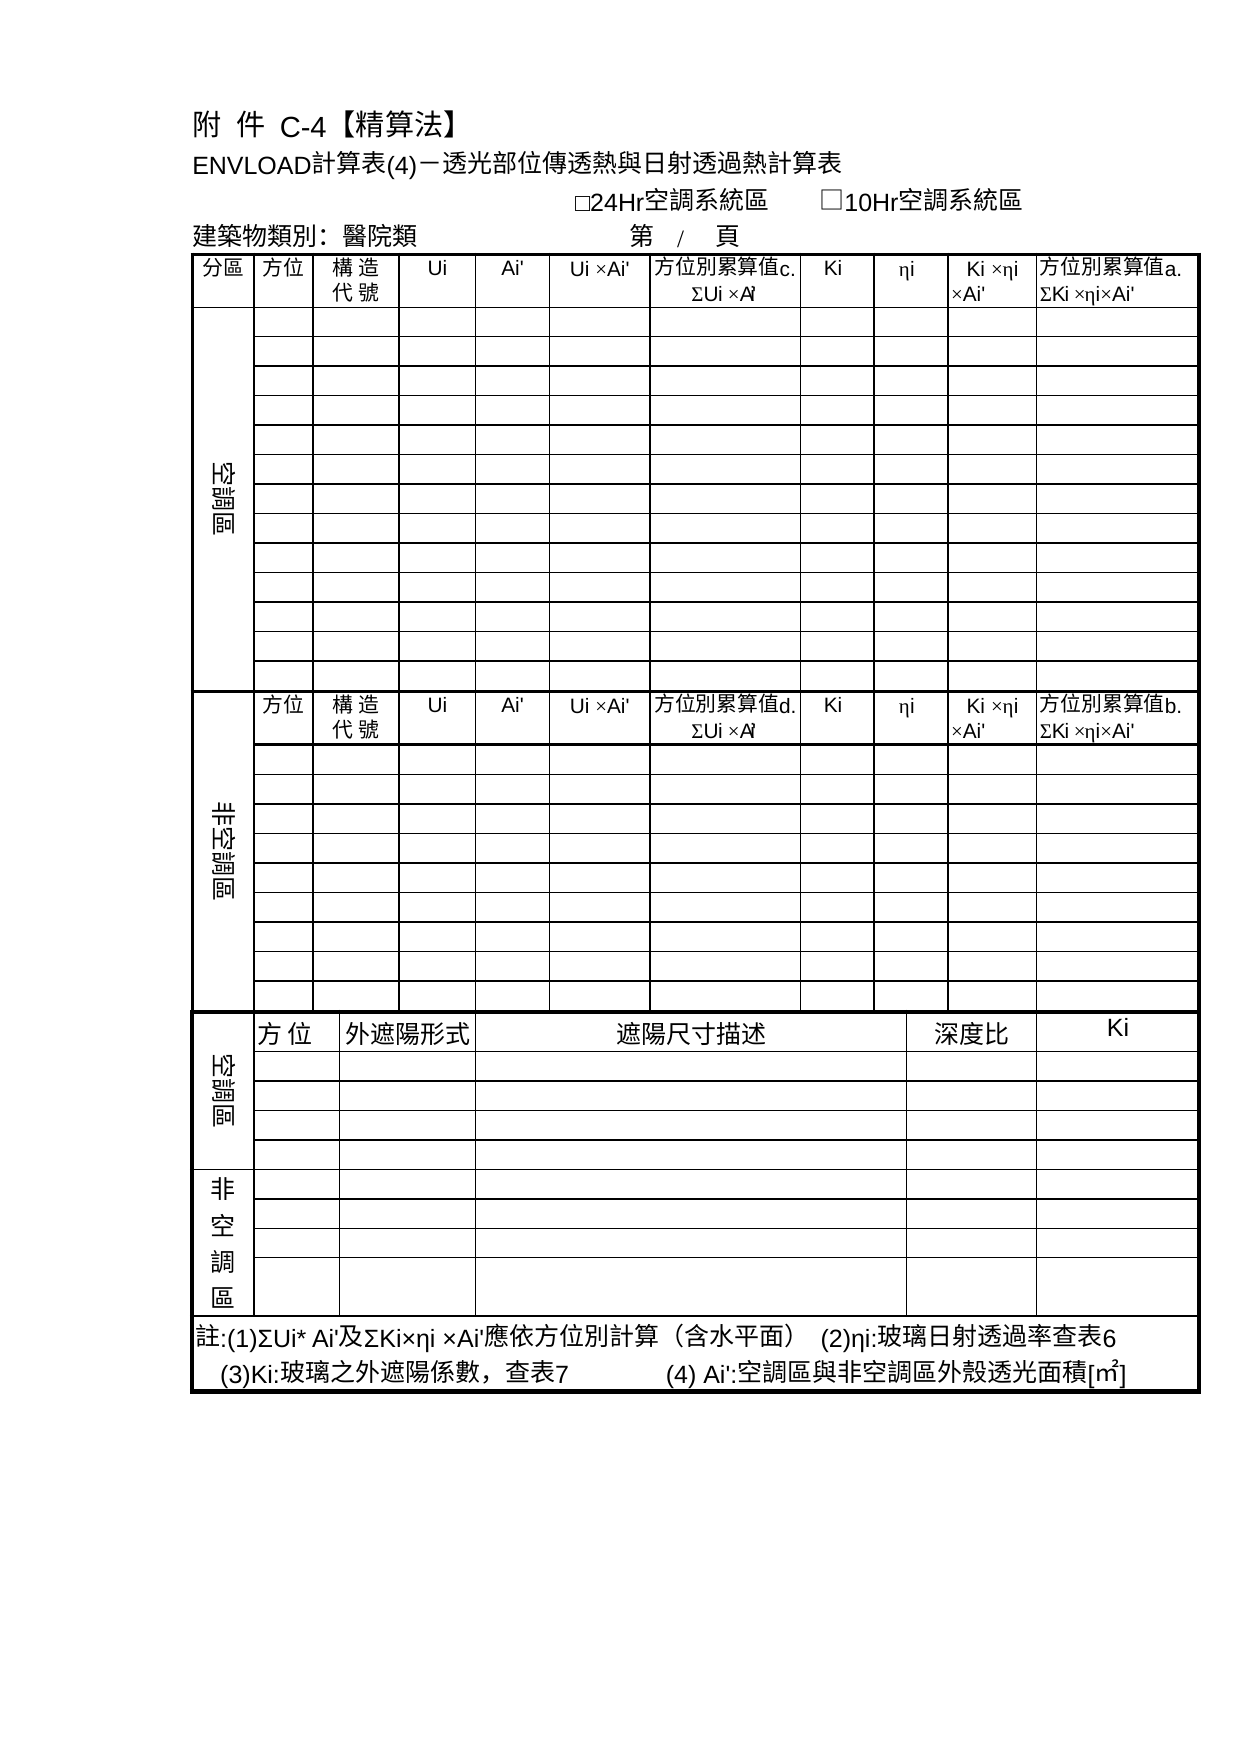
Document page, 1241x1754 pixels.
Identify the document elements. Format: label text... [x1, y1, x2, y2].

table_cell [651, 662, 800, 689]
table_cell [651, 834, 800, 862]
table_cell [314, 805, 398, 833]
table_cell 方位別累算值b. ΣKi ×ηi×Ai' [1037, 693, 1197, 743]
table_cell [875, 923, 947, 951]
table_cell [651, 514, 800, 542]
table_cell [476, 1111, 906, 1139]
table_cell [1037, 805, 1197, 833]
table_cell [400, 337, 475, 365]
table_cell [949, 485, 1036, 513]
table_cell [1037, 893, 1197, 921]
table_cell [400, 573, 475, 601]
table_cell [255, 1200, 339, 1227]
table_cell [651, 308, 800, 336]
table_cell 外遮陽形式 [340, 1014, 475, 1051]
table_cell [875, 485, 947, 513]
table_cell [340, 1082, 475, 1109]
table_cell [400, 923, 475, 951]
table_cell [1037, 632, 1197, 660]
table_cell [801, 662, 873, 689]
table_cell [1037, 1082, 1197, 1109]
table_cell [651, 544, 800, 572]
table_cell [340, 1200, 475, 1227]
table_cell [949, 396, 1036, 424]
table_cell [476, 485, 549, 513]
table_cell [1037, 573, 1197, 601]
table_cell [907, 1258, 1036, 1315]
table_cell Ui ×Ai' [550, 693, 649, 743]
table_cell [314, 603, 398, 631]
table_cell [314, 982, 398, 1009]
table_cell [550, 662, 649, 689]
table_cell [476, 775, 549, 803]
table_cell [949, 864, 1036, 892]
table_cell [255, 485, 312, 513]
table_cell [651, 746, 800, 774]
table_cell [801, 893, 873, 921]
table_cell [400, 982, 475, 1009]
table_cell [651, 485, 800, 513]
table_cell [949, 893, 1036, 921]
table_header Ui ×Ai' [550, 256, 649, 306]
table_cell [255, 573, 312, 601]
table_cell [400, 426, 475, 454]
table_cell [1037, 455, 1197, 483]
table_cell [255, 1170, 339, 1198]
table_cell [476, 923, 549, 951]
table_cell [651, 632, 800, 660]
table_cell [255, 662, 312, 689]
table_cell [314, 573, 398, 601]
table_cell [340, 1111, 475, 1139]
table_cell [651, 603, 800, 631]
table_header 方位 [255, 256, 312, 306]
table_cell [550, 603, 649, 631]
table_cell [255, 544, 312, 572]
table_cell [907, 1082, 1036, 1109]
table_cell [651, 805, 800, 833]
table_cell [651, 337, 800, 365]
table_cell [875, 805, 947, 833]
table_cell [255, 864, 312, 892]
table_cell [949, 952, 1036, 980]
table_cell [1037, 485, 1197, 513]
table_cell [400, 455, 475, 483]
table_cell [949, 805, 1036, 833]
table_cell [651, 952, 800, 980]
table_cell Ki [801, 693, 873, 743]
table_cell [875, 514, 947, 542]
table_cell [1037, 1170, 1197, 1198]
table_cell [476, 805, 549, 833]
table_cell [875, 426, 947, 454]
table_cell [550, 632, 649, 660]
table_cell [949, 923, 1036, 951]
table_cell Ki ×ηi ×Ai' [949, 693, 1036, 743]
table_cell [314, 367, 398, 395]
table_cell [949, 834, 1036, 862]
table_cell [550, 367, 649, 395]
table_cell [651, 982, 800, 1009]
table_cell [314, 337, 398, 365]
table_cell [651, 455, 800, 483]
table_cell [400, 864, 475, 892]
table_cell [550, 485, 649, 513]
table_cell [949, 982, 1036, 1009]
table_cell [340, 1052, 475, 1080]
table_cell [476, 367, 549, 395]
table_cell [801, 337, 873, 365]
table_cell [314, 746, 398, 774]
table_cell [255, 834, 312, 862]
table_cell [1037, 603, 1197, 631]
table_header 方位別累算值a. ΣKi ×ηi×Ai' [1037, 256, 1197, 306]
table_cell [255, 514, 312, 542]
table_cell [550, 746, 649, 774]
table_cell [476, 1141, 906, 1168]
table_cell [255, 396, 312, 424]
table_cell [801, 308, 873, 336]
table_cell [949, 775, 1036, 803]
table_cell [1037, 396, 1197, 424]
table_cell [801, 982, 873, 1009]
table_cell [949, 662, 1036, 689]
table_cell [400, 805, 475, 833]
table_cell [1037, 337, 1197, 365]
table_cell [476, 632, 549, 660]
table_cell [255, 893, 312, 921]
table_cell [314, 514, 398, 542]
table_cell [651, 573, 800, 601]
table_cell [400, 834, 475, 862]
table_cell [400, 632, 475, 660]
table_cell [801, 746, 873, 774]
table_cell [801, 396, 873, 424]
table_cell [400, 308, 475, 336]
table_cell [476, 308, 549, 336]
table_cell [651, 396, 800, 424]
table_cell [1037, 514, 1197, 542]
table_cell [1037, 982, 1197, 1009]
table_cell [801, 834, 873, 862]
table_cell [476, 834, 549, 862]
table_cell [1037, 864, 1197, 892]
table_cell [1037, 952, 1197, 980]
table_cell [255, 308, 312, 336]
table_cell [907, 1052, 1036, 1080]
table_cell [476, 1200, 906, 1227]
table_cell [476, 1170, 906, 1198]
table_cell [550, 455, 649, 483]
table_cell [340, 1229, 475, 1257]
table_cell [949, 337, 1036, 365]
table_cell [314, 308, 398, 336]
table_cell [550, 834, 649, 862]
table_cell [801, 632, 873, 660]
table_cell [550, 308, 649, 336]
table_cell 非 空 調 區 [194, 1170, 253, 1315]
table_header 方位別累算值c. ΣUi ×Ai' [651, 256, 800, 306]
table_cell [651, 923, 800, 951]
table_cell [255, 1258, 339, 1315]
table_cell [255, 603, 312, 631]
table_cell [400, 603, 475, 631]
table_cell 方 位 [255, 1014, 339, 1051]
table_cell [550, 864, 649, 892]
table_header Ki [801, 256, 873, 306]
table_cell [400, 775, 475, 803]
table_cell [476, 573, 549, 601]
table_cell [801, 426, 873, 454]
table_cell [400, 367, 475, 395]
table_cell [801, 573, 873, 601]
table_cell [476, 1052, 906, 1080]
table_cell [314, 544, 398, 572]
table_cell [875, 573, 947, 601]
table_cell [1037, 1229, 1197, 1257]
table_cell [400, 952, 475, 980]
table_cell [550, 982, 649, 1009]
table_cell [949, 308, 1036, 336]
table_cell [907, 1170, 1036, 1198]
table_cell [476, 893, 549, 921]
table_cell [255, 982, 312, 1009]
table_cell [875, 308, 947, 336]
table_cell 構 造 代 號 [314, 693, 398, 743]
table_cell [476, 514, 549, 542]
table_header Ui [400, 256, 475, 306]
table_cell [255, 805, 312, 833]
table_cell [1037, 544, 1197, 572]
table_cell 方位 [255, 693, 312, 743]
table_cell [550, 775, 649, 803]
table_cell [1037, 746, 1197, 774]
table_cell [400, 514, 475, 542]
table_cell [255, 775, 312, 803]
table_cell [476, 1229, 906, 1257]
table_cell [400, 662, 475, 689]
table_cell [875, 834, 947, 862]
table_cell [314, 834, 398, 862]
table_header Ai' [476, 256, 549, 306]
table_header Ki ×ηi ×Ai' [949, 256, 1036, 306]
table_cell [255, 1141, 339, 1168]
table_cell [875, 893, 947, 921]
table_cell [875, 337, 947, 365]
table_cell [476, 337, 549, 365]
table_cell [400, 893, 475, 921]
text 附 件 C-4【精算法】 [192, 102, 1048, 144]
table_cell [801, 367, 873, 395]
table_cell [550, 426, 649, 454]
table_header 分區 [194, 256, 253, 306]
table_cell [875, 864, 947, 892]
table_cell [1037, 1141, 1197, 1168]
table_cell [949, 603, 1036, 631]
table_cell [907, 1111, 1036, 1139]
table_cell [255, 455, 312, 483]
table_cell [875, 544, 947, 572]
table_cell Ui [400, 693, 475, 743]
table_cell [801, 952, 873, 980]
table_cell [476, 746, 549, 774]
table_cell [651, 864, 800, 892]
table_cell [949, 514, 1036, 542]
table_cell [1037, 662, 1197, 689]
text ENVLOAD計算表(4)－透光部位傳透熱與日射透過熱計算表 [192, 144, 1048, 180]
table_cell [476, 455, 549, 483]
table_cell [875, 455, 947, 483]
table_cell [550, 805, 649, 833]
table_cell [255, 1229, 339, 1257]
table_cell [255, 1111, 339, 1139]
table_cell [875, 982, 947, 1009]
table_cell 註:(1)ΣUi* Ai'及ΣKi×ηi ×Ai'應依方位別計算（含水平面） (2)ηi:玻璃日射透過率查表6 (3)Ki:玻璃之外遮陽係數，查表7 (4) Ai':空調區與非空調區外殼透光面積[㎡] [194, 1317, 1197, 1389]
table_cell [550, 337, 649, 365]
table_cell [651, 426, 800, 454]
table_cell [1037, 1258, 1197, 1315]
table_header 構 造 代 號 [314, 256, 398, 306]
table_header ηi [875, 256, 947, 306]
table_cell [314, 396, 398, 424]
table_cell [1037, 1111, 1197, 1139]
table_cell [340, 1170, 475, 1198]
table_cell [340, 1258, 475, 1315]
table_cell [476, 544, 549, 572]
table_cell [651, 893, 800, 921]
table_cell [476, 396, 549, 424]
table_cell [1037, 1052, 1197, 1080]
table_cell [1037, 1200, 1197, 1227]
table_cell [550, 514, 649, 542]
table_cell [314, 893, 398, 921]
table_cell 方位別累算值d. ΣUi ×Ai' [651, 693, 800, 743]
text □24Hr空調系統區 □10Hr空調系統區 [192, 180, 1048, 216]
table_cell [1037, 426, 1197, 454]
table_cell [314, 426, 398, 454]
table_cell [476, 864, 549, 892]
table_cell [476, 662, 549, 689]
table_cell [314, 864, 398, 892]
table_cell [801, 514, 873, 542]
table_cell Ai' [476, 693, 549, 743]
table_cell [875, 367, 947, 395]
table_cell [255, 923, 312, 951]
table_cell [255, 746, 312, 774]
table_cell [1037, 367, 1197, 395]
table_cell [801, 864, 873, 892]
table_cell [949, 573, 1036, 601]
table_cell [255, 367, 312, 395]
table_cell [801, 805, 873, 833]
table_cell [907, 1141, 1036, 1168]
table_cell [476, 603, 549, 631]
table_cell [400, 396, 475, 424]
table_cell [400, 485, 475, 513]
table_cell [875, 952, 947, 980]
text 建築物類別：醫院類 第 / 頁 [192, 216, 1048, 253]
table_cell [255, 337, 312, 365]
table_cell [949, 746, 1036, 774]
table_cell 深度比 [907, 1014, 1036, 1051]
table_cell [907, 1229, 1036, 1257]
table_cell [255, 426, 312, 454]
table_cell 遮陽尺寸描述 [476, 1014, 906, 1051]
table_cell [314, 455, 398, 483]
table_cell [476, 952, 549, 980]
table_cell [550, 893, 649, 921]
table_cell [314, 485, 398, 513]
table_cell 非空調區 [194, 693, 253, 1009]
table_cell [476, 1082, 906, 1109]
table_cell [1037, 775, 1197, 803]
table_cell [550, 952, 649, 980]
table_cell [314, 775, 398, 803]
table_cell [314, 923, 398, 951]
table_cell [314, 952, 398, 980]
table_cell [1037, 923, 1197, 951]
table_cell Ki [1037, 1014, 1197, 1051]
table_cell [400, 544, 475, 572]
table_cell [875, 603, 947, 631]
table_cell [651, 367, 800, 395]
table_cell [550, 396, 649, 424]
table_cell [550, 923, 649, 951]
table_cell [907, 1200, 1036, 1227]
table_cell [949, 544, 1036, 572]
table_cell ηi [875, 693, 947, 743]
table_cell [255, 1082, 339, 1109]
table_cell [255, 1052, 339, 1080]
table_cell [801, 455, 873, 483]
table_cell 空調區 [194, 308, 253, 689]
table_cell [949, 367, 1036, 395]
table_cell [875, 396, 947, 424]
table_cell [875, 746, 947, 774]
table_cell [476, 1258, 906, 1315]
table_cell [550, 544, 649, 572]
table_cell [476, 982, 549, 1009]
table_cell [651, 775, 800, 803]
table_cell [476, 426, 549, 454]
table_cell [400, 746, 475, 774]
table_cell 空調區 [194, 1014, 253, 1168]
table_cell [801, 544, 873, 572]
table_cell [875, 662, 947, 689]
table_cell [340, 1141, 475, 1168]
table_cell [801, 485, 873, 513]
table_cell [1037, 308, 1197, 336]
table_cell [314, 662, 398, 689]
table_cell [801, 775, 873, 803]
table_cell [801, 603, 873, 631]
table_cell [949, 455, 1036, 483]
table_cell [1037, 834, 1197, 862]
table_cell [801, 923, 873, 951]
table_cell [949, 632, 1036, 660]
table_cell [875, 632, 947, 660]
table_cell [550, 573, 649, 601]
table_cell [255, 632, 312, 660]
table_cell [314, 632, 398, 660]
table_cell [255, 952, 312, 980]
table_cell [875, 775, 947, 803]
table_cell [949, 426, 1036, 454]
